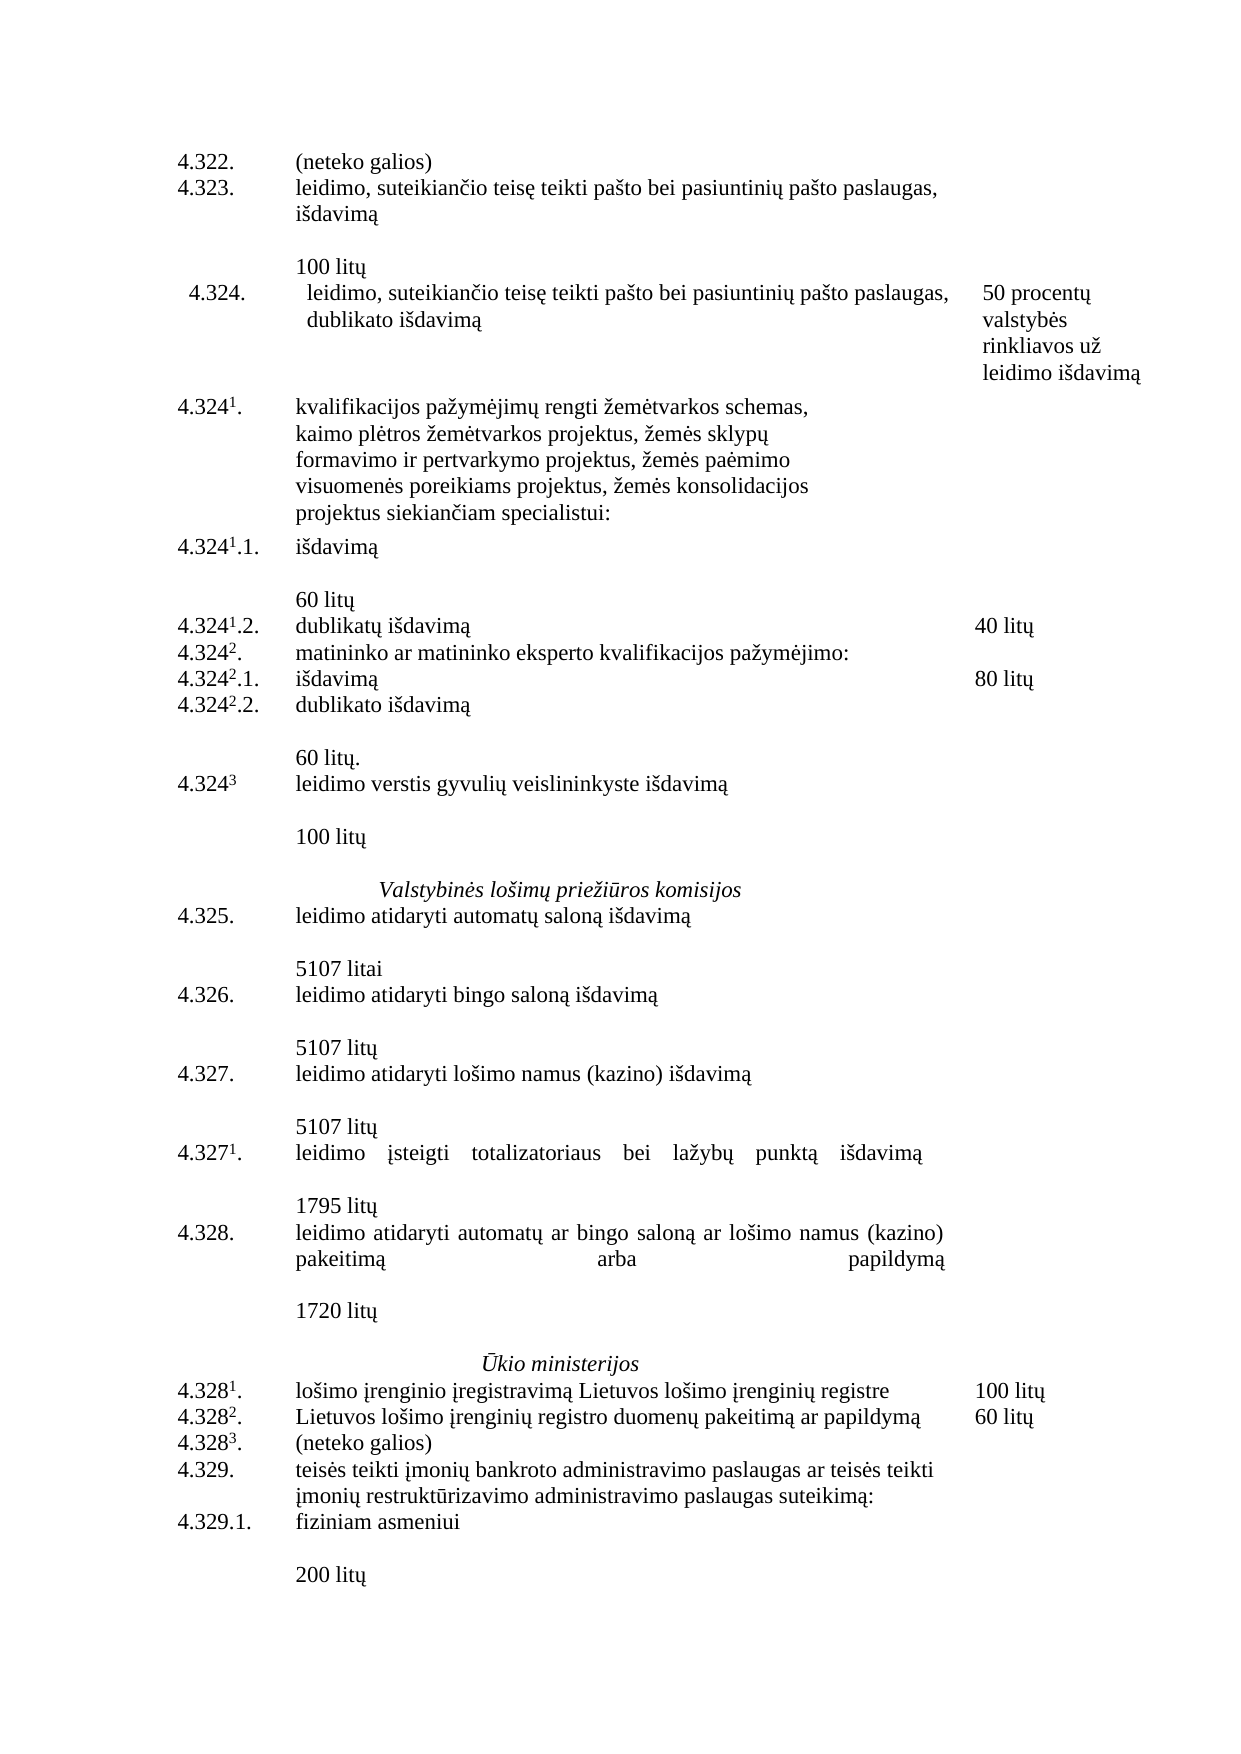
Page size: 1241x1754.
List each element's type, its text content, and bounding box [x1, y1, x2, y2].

text 4.3241. kvalifikacijos pažymėjimų rengti žemėtvarkos schemas, kaimo plėtros žemėtvarkos projektus, žemės sklypų formavimo ir pertvarkymo projektus, žemės paėmimo visuomenės poreikiams projektus, žemės konsolidacijos projektus siekiančiam specialistui: [177, 393, 856, 525]
text 4.3271. leidimo įsteigti totalizatoriaus bei lažybų punktą išdavimą 1795 litų [177, 1139, 945, 1218]
text 4.3241.1. išdavimą 60 litų [177, 533, 856, 612]
text 4.327. leidimo atidaryti lošimo namus (kazino) išdavimą 5107 litų [177, 1060, 945, 1139]
table_header 50 procentų valstybės rinkliavos už leidimo išdavimą [971, 280, 1163, 385]
table_header leidimo, suteikiančio teisę teikti pašto bei pasiuntinių pašto paslaugas, dublikato išdavimą [295, 280, 971, 385]
text 4.323. leidimo, suteikiančio teisę teikti pašto bei pasiuntinių pašto paslaugas, išdavimą 100 litų [177, 174, 945, 279]
table_header 4.324. [177, 280, 295, 385]
text 4.3283. (neteko galios) [177, 1429, 945, 1456]
text 4.3242.2. dublikato išdavimą 60 litų. [177, 691, 945, 771]
text 4.3242.1. išdavimą 80 litų [177, 665, 1122, 691]
text 4.328. leidimo atidaryti automatų ar bingo saloną ar lošimo namus (kazino) pakeitimą arba papildymą 1720 litų [177, 1218, 945, 1324]
text 4.322. (neteko galios) [177, 148, 945, 174]
text 4.3281. lošimo įrenginio įregistravimą Lietuvos lošimo įrenginių registre 100 litų [177, 1377, 1122, 1403]
text 4.3243 leidimo verstis gyvulių veislininkyste išdavimą 100 litų [177, 771, 945, 849]
text 4.329.1. fiziniam asmeniui 200 litų [177, 1508, 945, 1587]
text 4.329. teisės teikti įmonių bankroto administravimo paslaugas ar teisės teikti įmonių restruktūrizavimo administravimo paslaugas suteikimą: [177, 1456, 945, 1508]
text 4.326. leidimo atidaryti bingo saloną išdavimą 5107 litų [177, 981, 945, 1060]
text Valstybinės lošimų priežiūros komisijos [177, 876, 945, 902]
text 4.325. leidimo atidaryti automatų saloną išdavimą 5107 litai [177, 902, 945, 981]
text 4.3282. Lietuvos lošimo įrenginių registro duomenų pakeitimą ar papildymą 60 litų [177, 1403, 1122, 1429]
text 4.3241.2. dublikatų išdavimą 40 litų [177, 612, 1152, 639]
text Ūkio ministerijos [177, 1350, 945, 1377]
text 4.3242. matininko ar matininko eksperto kvalifikacijos pažymėjimo: [177, 639, 1122, 665]
